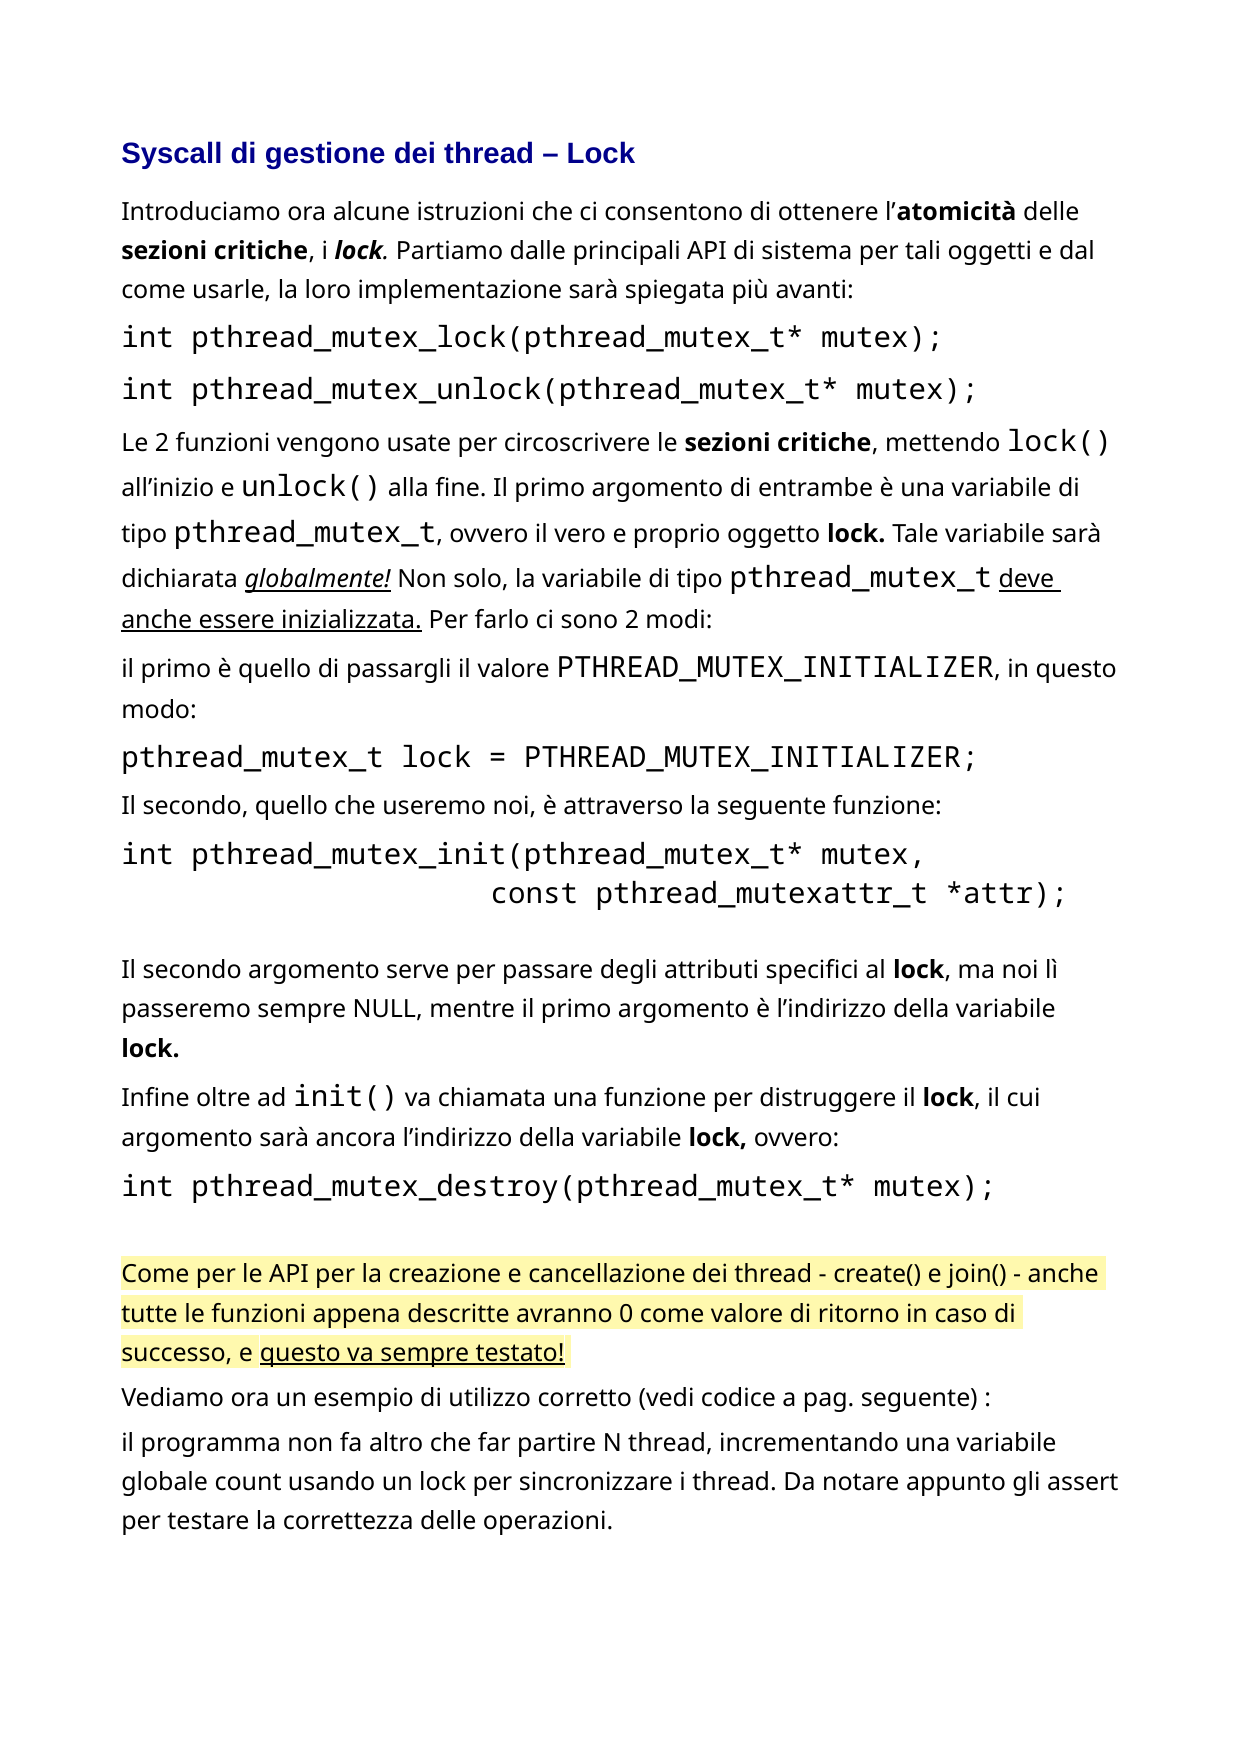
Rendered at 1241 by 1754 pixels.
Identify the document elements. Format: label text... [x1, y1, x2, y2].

text Vediamo ora un esempio di utilizzo corretto (vedi codice a pag. seguente) : [121, 1379, 1119, 1414]
text Introduciamo ora alcune istruzioni che ci consentono di ottenere l’atomicità delle sezioni critiche, i lock. Partiamo dalle principali API di sistema per tali oggetti e dal come usarle, la loro implementazione sarà spiegata più avanti: [121, 193, 1119, 306]
text const pthread_mutexattr_t *attr); [121, 873, 1119, 912]
text int pthread_mutex_destroy(pthread_mutex_t* mutex); [121, 1165, 1119, 1205]
text int pthread_mutex_unlock(pthread_mutex_t* mutex); [121, 368, 1119, 408]
text Come per le API per la creazione e cancellazione dei thread - create() e join() - anche tutte le funzioni appena descritte avranno 0 come valore di ritorno in caso di successo, e questo va sempre testato! [121, 1256, 1119, 1368]
subtitle Syscall di gestione dei thread – Lock [121, 136, 1119, 169]
text il primo è quello di passargli il valore PTHREAD_MUTEX_INITIALIZER, in questo modo: [121, 647, 1119, 725]
text Il secondo argomento serve per passare degli attributi specifici al lock, ma noi lì passeremo sempre NULL, mentre il primo argomento è l’indirizzo della variabile lock. [121, 952, 1119, 1064]
text int pthread_mutex_lock(pthread_mutex_t* mutex); [121, 317, 1119, 356]
text int pthread_mutex_init(pthread_mutex_t* mutex, [121, 833, 1119, 873]
text il programma non fa altro che far partire N thread, incrementando una variabile globale count usando un lock per sincronizzare i thread. Da notare appunto gli assert per testare la correttezza delle operazioni. [121, 1425, 1119, 1537]
text Il secondo, quello che useremo noi, è attraverso la seguente funzione: [121, 788, 1119, 822]
text Le 2 funzioni vengono usate per circoscrivere le sezioni critiche, mettendo lock() all’inizio e unlock() alla fine. Il primo argomento di entrambe è una variabile di tipo pthread_mutex_t, ovvero il vero e proprio oggetto lock. Tale variabile sarà dichiarata globalmente! Non solo, la variabile di tipo pthread_mutex_t deve anche essere inizializzata. Per farlo ci sono 2 modi: [121, 420, 1119, 636]
text Infine oltre ad init() va chiamata una funzione per distruggere il lock, il cui argomento sarà ancora l’indirizzo della variabile lock, ovvero: [121, 1075, 1119, 1154]
text pthread_mutex_t lock = PTHREAD_MUTEX_INITIALIZER; [121, 736, 1119, 776]
